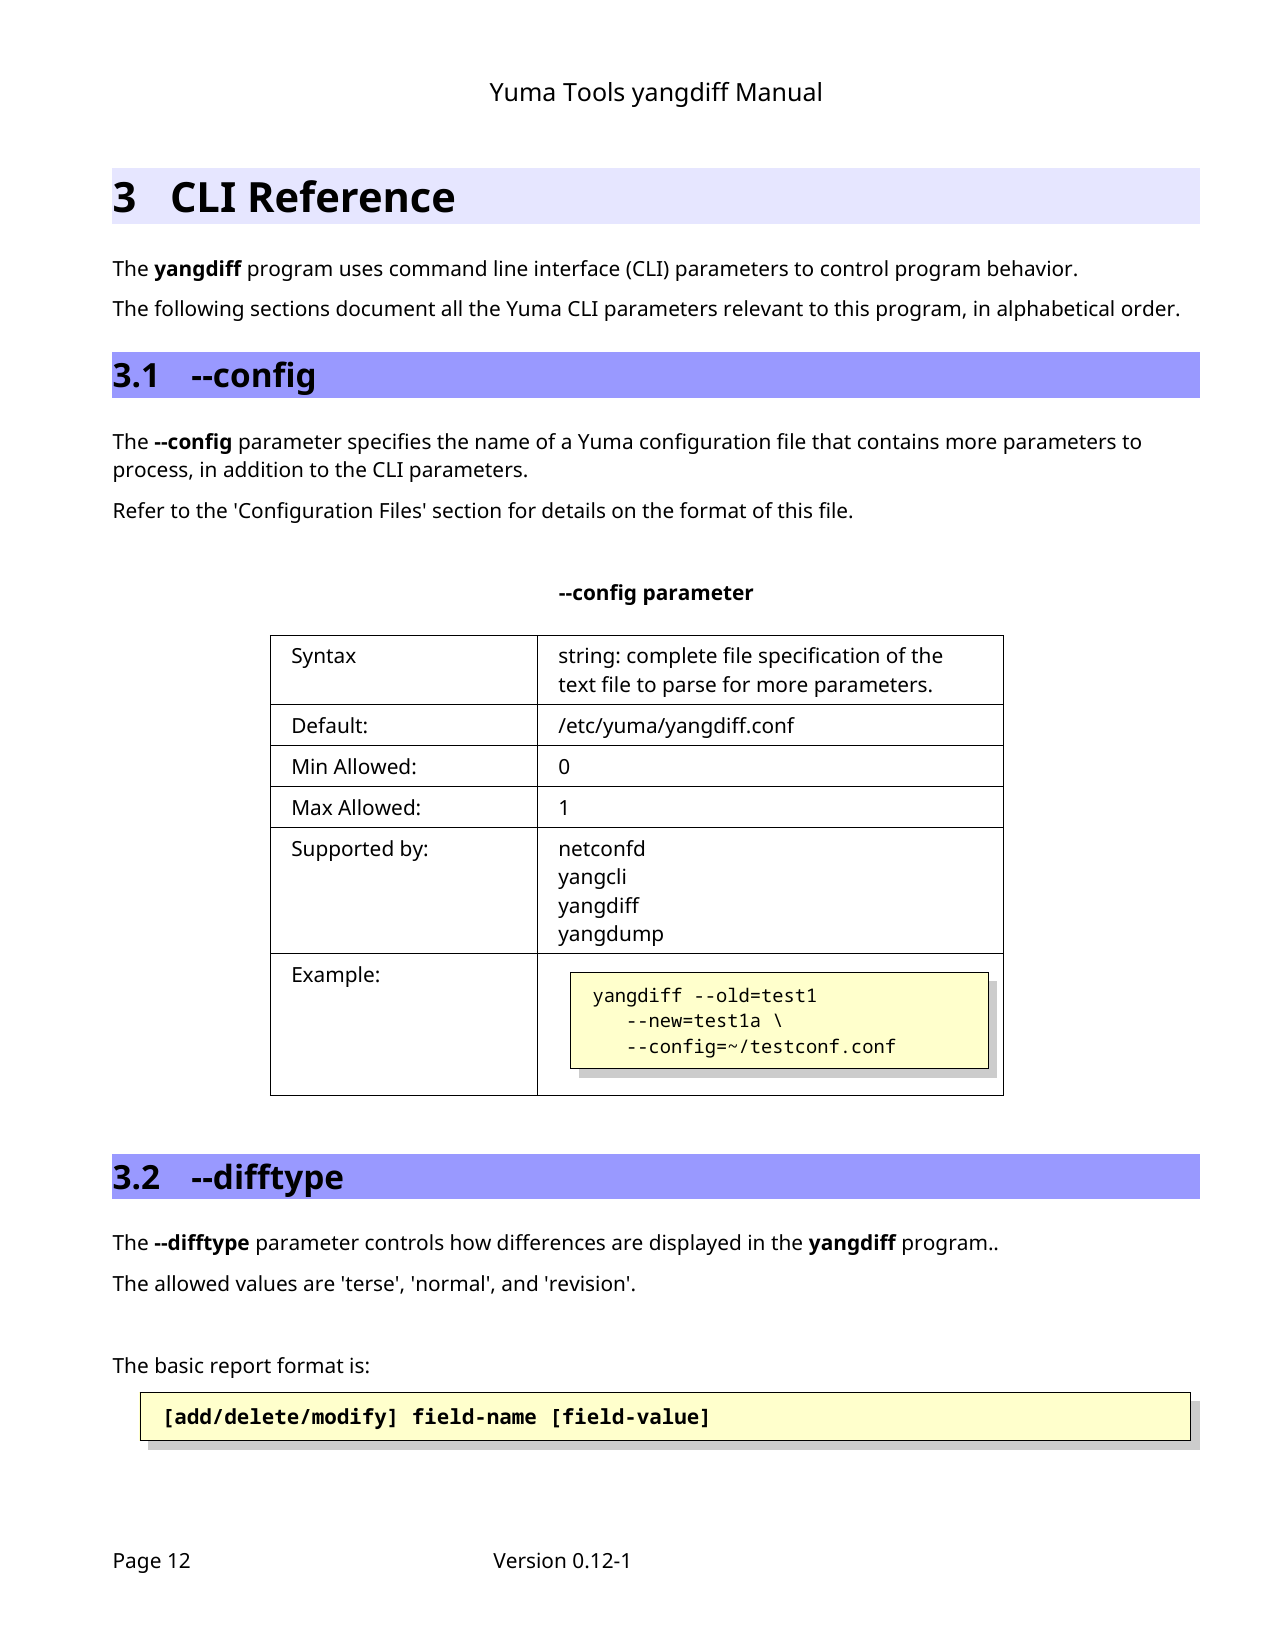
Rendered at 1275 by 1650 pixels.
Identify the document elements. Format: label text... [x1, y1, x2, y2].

table_header string: complete file specification of the text file to parse for more parameters. [538, 636, 1003, 704]
text The allowed values are 'terse', 'normal', and 'revision'. [112, 1269, 1200, 1298]
table_cell 0 [538, 746, 1003, 786]
table_cell Max Allowed: [271, 787, 537, 827]
table_cell Example: [271, 954, 537, 1095]
subtitle --config [112, 352, 1200, 398]
text Refer to the 'Configuration Files' section for details on the format of this file. [112, 496, 1200, 524]
table_cell netconfd yangcli yangdiff yangdump [538, 828, 1003, 953]
text The --config parameter specifies the name of a Yuma configuration file that contains more parameters to process, in addition to the CLI parameters. [112, 427, 1200, 484]
table_cell /etc/yuma/yangdiff.conf [538, 705, 1003, 745]
text The yangdiff program uses command line interface (CLI) parameters to control program behavior. [112, 254, 1200, 282]
text [add/delete/modify] field-name [field-value] [141, 1393, 1190, 1440]
table_cell yangdiff --old=test1 --new=test1a \ --config=~/testconf.conf [538, 954, 1003, 1095]
table_cell Supported by: [271, 828, 537, 953]
text The basic report format is: [112, 1351, 1200, 1380]
text The --difftype parameter controls how differences are displayed in the yangdiff program.. [112, 1228, 1200, 1257]
table_header Syntax [271, 636, 537, 704]
subtitle --difftype [112, 1154, 1200, 1199]
subtitle CLI Reference [112, 168, 1200, 224]
subtitle --config parameter [127, 578, 1185, 606]
table_cell 1 [538, 787, 1003, 827]
table_cell Default: [271, 705, 537, 745]
text The following sections document all the Yuma CLI parameters relevant to this program, in alphabetical order. [112, 294, 1200, 323]
table_cell Min Allowed: [271, 746, 537, 786]
